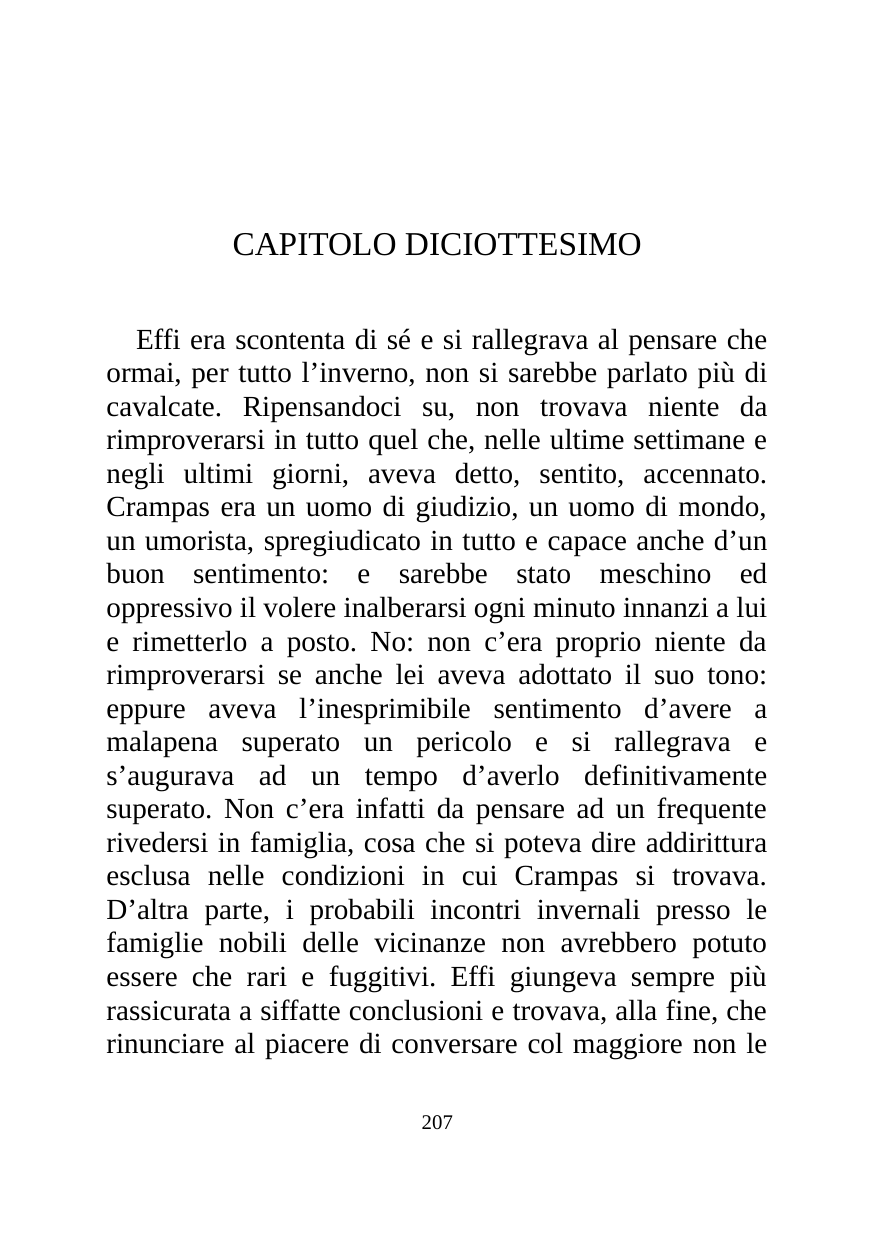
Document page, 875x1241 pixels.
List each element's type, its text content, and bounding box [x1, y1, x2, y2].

subtitle CAPITOLO DICIOTTESIMO [106, 224, 768, 263]
text Effi era scontenta di sé e si rallegrava al pensare che ormai, per tutto l’inverno, non si sarebbe parlato più di cavalcate. Ripensandoci su, non trovava niente da rimproverarsi in tutto quel che, nelle ultime settimane e negli ultimi giorni, aveva detto, sentito, accennato. Crampas era un uomo di giudizio, un uomo di mondo, un umorista, spregiudicato in tutto e capace anche d’un buon sentimento: e sarebbe stato meschino ed oppressivo il volere inalberarsi ogni minuto innanzi a lui e rimetterlo a posto. No: non c’era proprio niente da rimproverarsi se anche lei aveva adottato il suo tono: eppure aveva l’inesprimibile sentimento d’avere a malapena superato un pericolo e si rallegrava e s’augurava ad un tempo d’averlo definitivamente superato. Non c’era infatti da pensare ad un frequente rivedersi in famiglia, cosa che si poteva dire addirittura esclusa nelle condizioni in cui Crampas si trovava. D’altra parte, i probabili incontri invernali presso le famiglie nobili delle vicinanze non avrebbero potuto essere che rari e fuggitivi. Effi giungeva sempre più rassicurata a siffatte conclusioni e trovava, alla fine, che rinunciare al piacere di conversare col maggiore non le [106, 322, 768, 1060]
